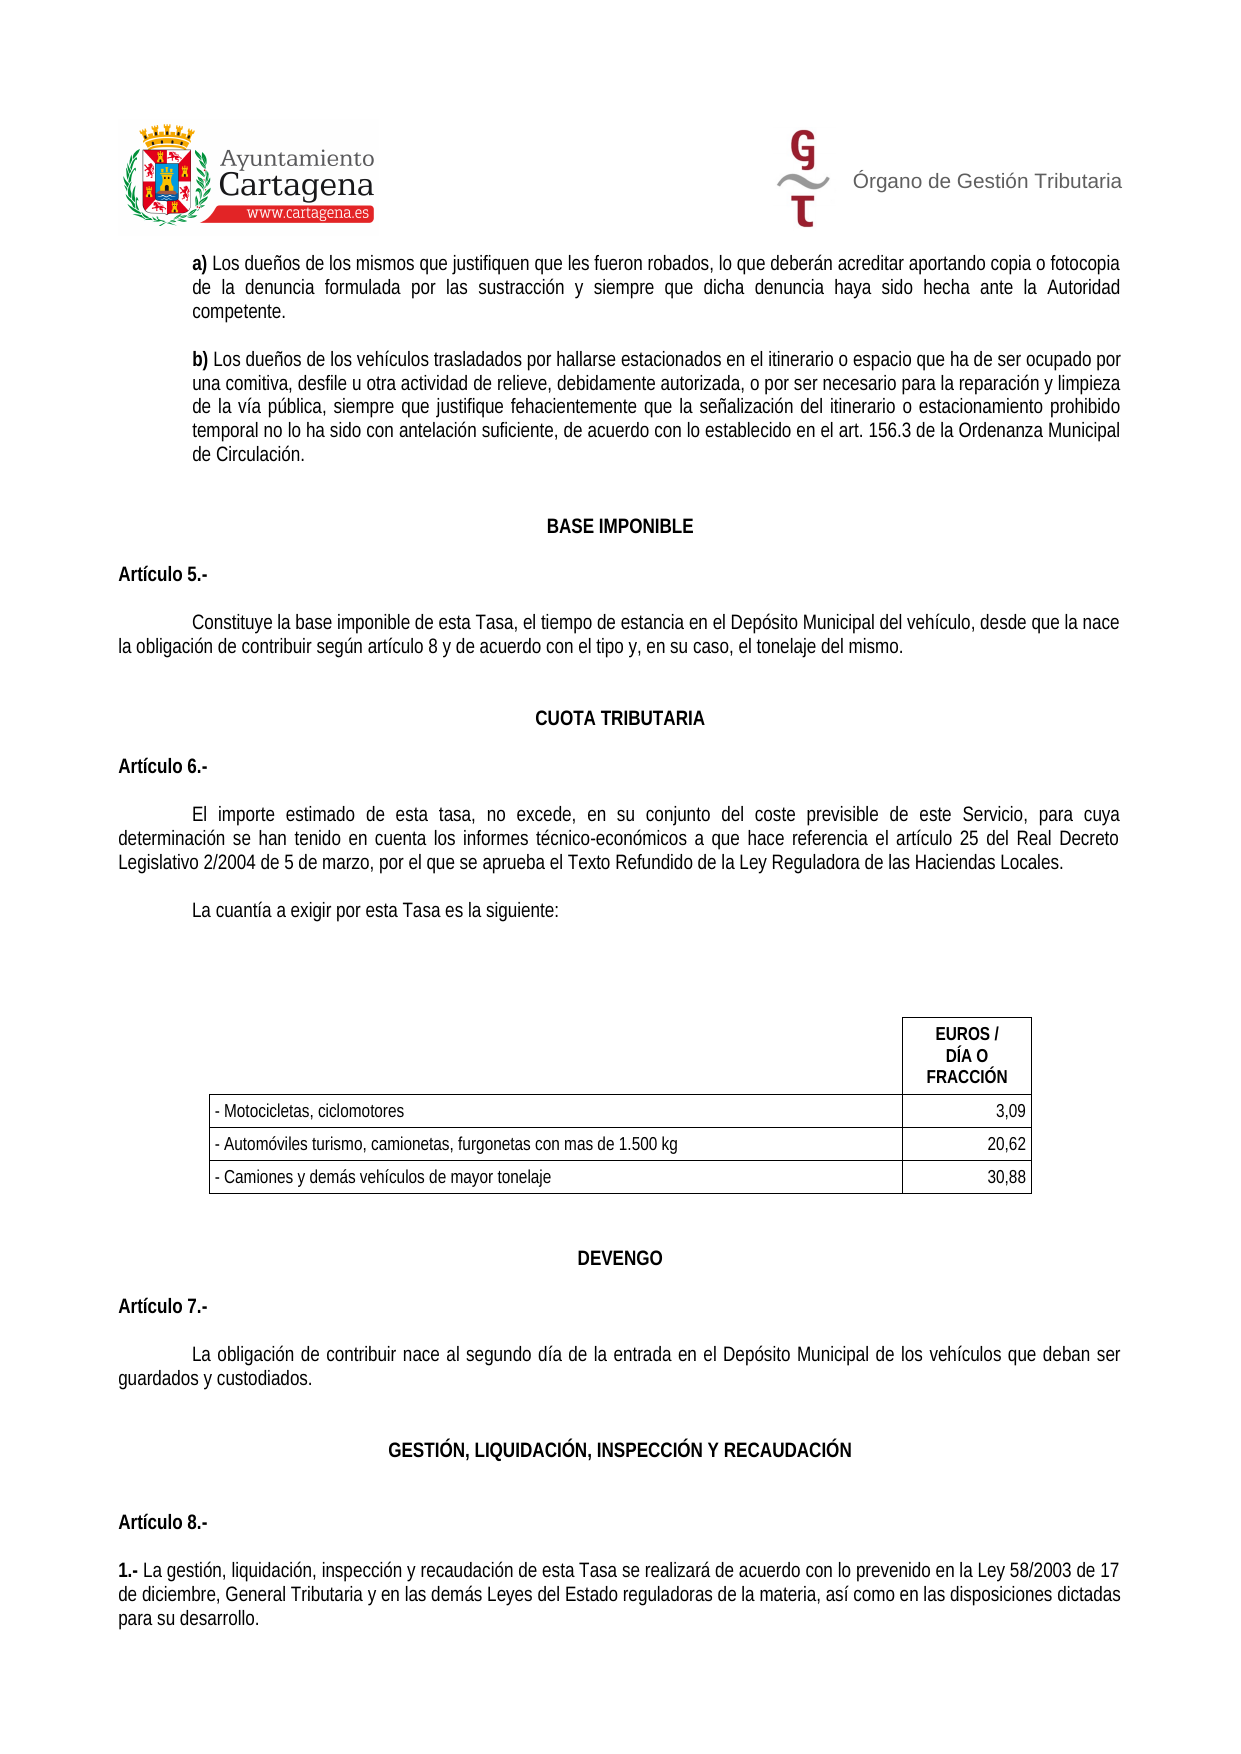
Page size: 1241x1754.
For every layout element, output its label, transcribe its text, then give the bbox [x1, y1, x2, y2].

table_header [209, 1017, 902, 1094]
table_header EUROS / DÍA O FRACCIÓN [903, 1018, 1031, 1094]
text Artículo 5.- [118, 562, 1122, 586]
text CUOTA TRIBUTARIA [118, 706, 1122, 730]
text Constituye la base imponible de esta Tasa, el tiempo de estancia en el Depósito Municipal del vehículo, desde que la nace la obligación de contribuir según artículo 8 y de acuerdo con el tipo y, en su caso, el tonelaje del mismo. [118, 610, 1122, 658]
text GESTIÓN, LIQUIDACIÓN, INSPECCIÓN Y RECAUDACIÓN [118, 1438, 1122, 1462]
text b) Los dueños de los vehículos trasladados por hallarse estacionados en el itinerario o espacio que ha de ser ocupado por una comitiva, desfile u otra actividad de relieve, debidamente autorizada, o por ser necesario para la reparación y limpieza de la vía pública, siempre que justifique fehacientemente que la señalización del itinerario o estacionamiento prohibido temporal no lo ha sido con antelación suficiente, de acuerdo con lo establecido en el art. 156.3 de la Ordenanza Municipal de Circulación. [192, 346, 1122, 466]
text Artículo 7.- [118, 1294, 1122, 1318]
picture [117, 119, 379, 236]
table_cell 3,09 [903, 1095, 1031, 1127]
text La cuantía a exigir por esta Tasa es la siguiente: [118, 897, 1122, 921]
text La obligación de contribuir nace al segundo día de la entrada en el Depósito Municipal de los vehículos que deban ser guardados y custodiados. [118, 1342, 1122, 1390]
text El importe estimado de esta tasa, no excede, en su conjunto del coste previsible de este Servicio, para cuya determinación se han tenido en cuenta los informes técnico-económicos a que hace referencia el artículo 25 del Real Decreto Legislativo 2/2004 de 5 de marzo, por el que se aprueba el Texto Refundido de la Ley Reguladora de las Haciendas Locales. [118, 802, 1122, 873]
table_cell - Automóviles turismo, camionetas, furgonetas con mas de 1.500 kg [210, 1128, 902, 1160]
table_cell - Camiones y demás vehículos de mayor tonelaje [210, 1161, 902, 1193]
text 1.- La gestión, liquidación, inspección y recaudación de esta Tasa se realizará de acuerdo con lo prevenido en la Ley 58/2003 de 17 de diciembre, General Tributaria y en las demás Leyes del Estado reguladoras de la materia, así como en las disposiciones dictadas para su desarrollo. [118, 1558, 1122, 1629]
text Artículo 6.- [118, 754, 1122, 778]
table_cell 30,88 [903, 1161, 1031, 1193]
text a) Los dueños de los mismos que justifiquen que les fueron robados, lo que deberán acreditar aportando copia o fotocopia de la denuncia formulada por las sustracción y siempre que dicha denuncia haya sido hecha ante la Autoridad competente. [192, 251, 1122, 322]
text BASE IMPONIBLE [118, 514, 1122, 538]
text Artículo 8.- [118, 1510, 1122, 1534]
text DEVENGO [118, 1246, 1122, 1270]
table_cell - Motocicletas, ciclomotores [210, 1095, 902, 1127]
table_cell 20,62 [903, 1128, 1031, 1160]
